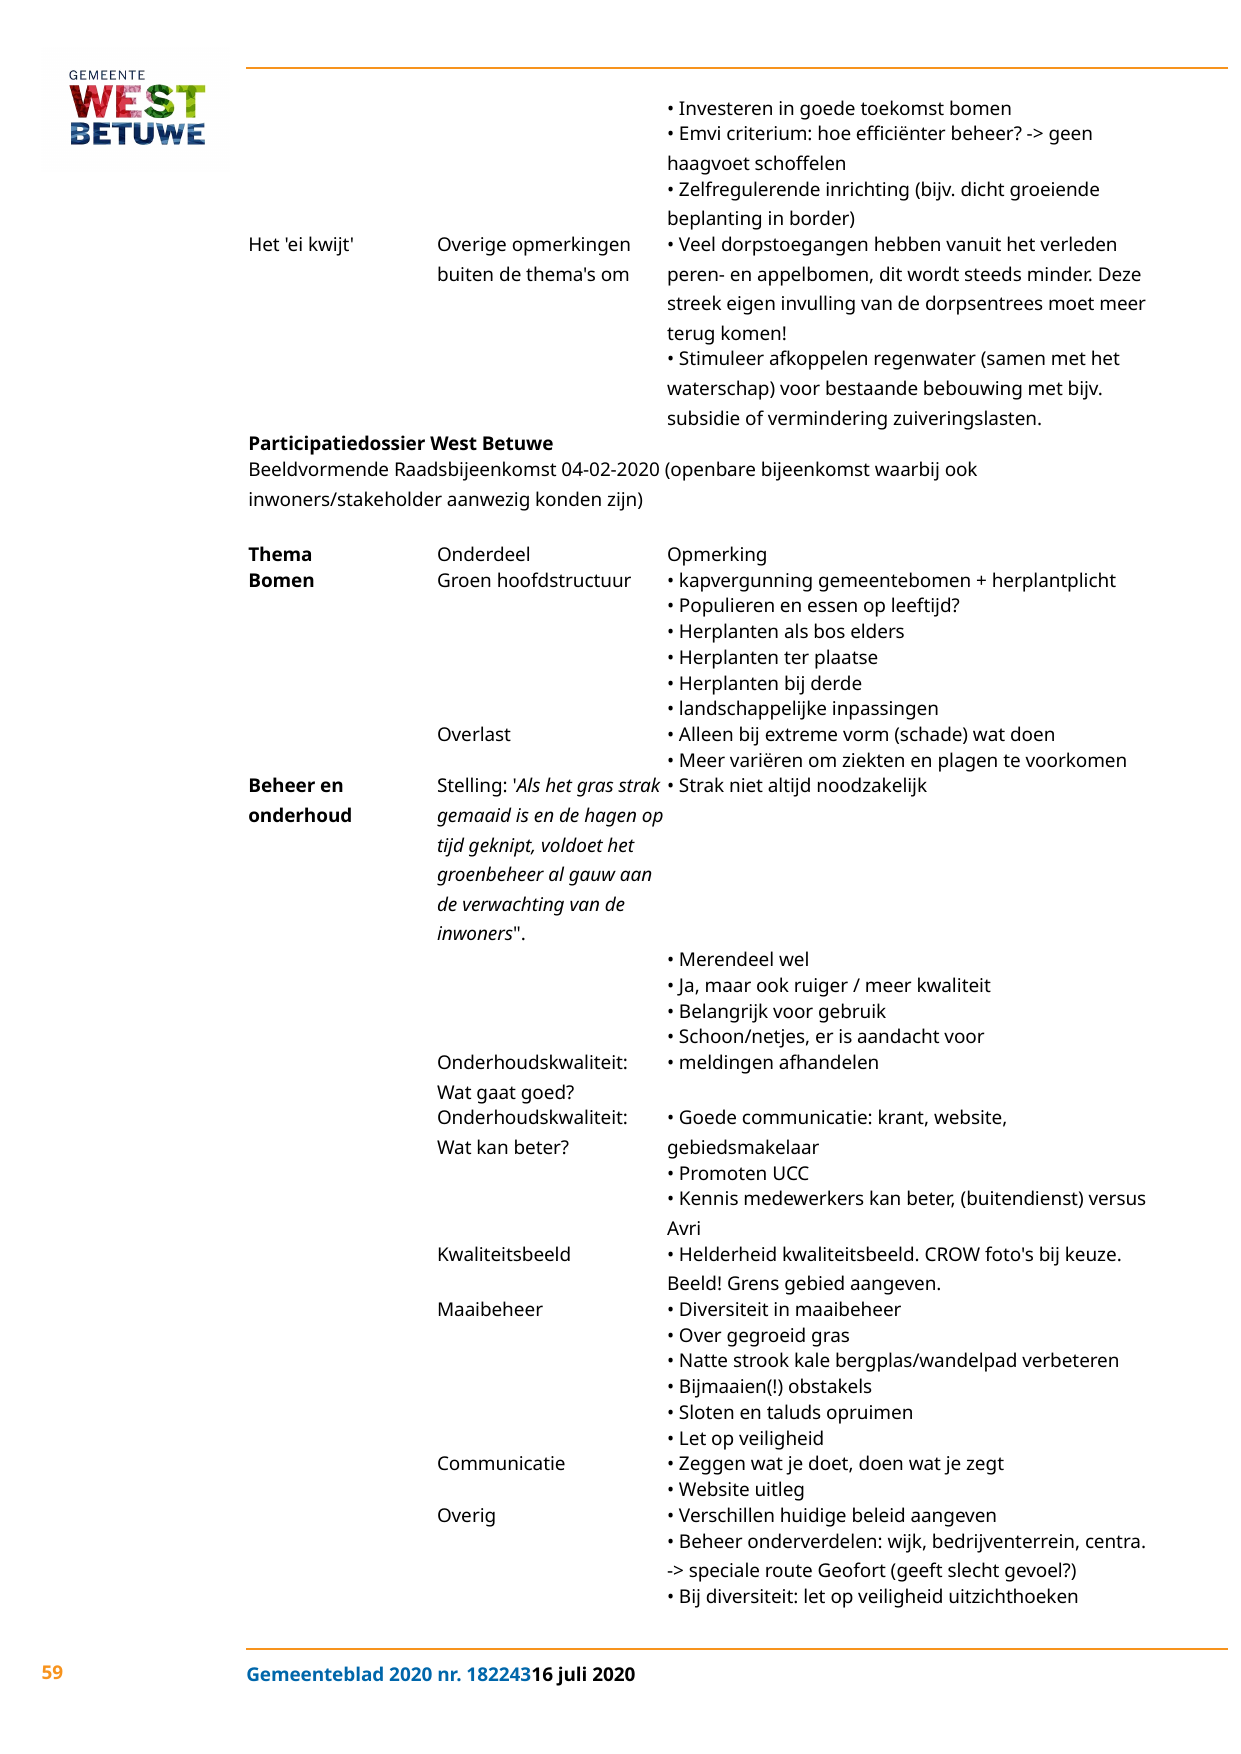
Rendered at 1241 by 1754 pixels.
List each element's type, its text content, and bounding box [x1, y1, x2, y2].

table_cell [437, 1425, 667, 1451]
table_cell • Veel dorpstoegangen hebben vanuit het verleden peren- en appelbomen, dit wordt steeds minder. Deze streek eigen invulling van de dorpsentrees moet meer terug komen! [667, 231, 1152, 346]
table_cell [248, 972, 437, 998]
table_cell [437, 346, 667, 431]
table_cell • Populieren en essen op leeftijd? [667, 593, 1152, 618]
table_cell [248, 1528, 437, 1583]
table_cell • Bij diversiteit: let op veiligheid uitzichthoeken [667, 1583, 1152, 1609]
table_cell [248, 1024, 437, 1049]
table_cell Bomen [248, 567, 437, 593]
table_cell [248, 670, 437, 696]
table_cell [437, 998, 667, 1023]
table_cell [248, 696, 437, 721]
table_cell [248, 346, 437, 431]
table_cell • Investeren in goede toekomst bomen [667, 95, 1152, 121]
table_cell • landschappelijke inpassingen [667, 696, 1152, 721]
table_cell [437, 1583, 667, 1609]
table_cell Maaibeheer [437, 1296, 667, 1322]
table_cell [437, 1374, 667, 1399]
table_cell • Website uitleg [667, 1476, 1152, 1502]
table_cell • Beheer onderverdelen: wijk, bedrijventerrein, centra. -> speciale route Geofort (geeft slecht gevoel?) [667, 1528, 1152, 1583]
table_cell [437, 972, 667, 998]
table_cell • Strak niet altijd noodzakelijk [667, 773, 1152, 946]
table_cell [248, 1476, 437, 1502]
table_cell Het 'ei kwijt' [248, 231, 437, 346]
table_cell [248, 1105, 437, 1160]
table_cell Overlast [437, 721, 667, 747]
table_cell • Schoon/netjes, er is aandacht voor [667, 1024, 1152, 1049]
table_cell Groen hoofdstructuur [437, 567, 667, 593]
table_cell [437, 95, 667, 121]
table_cell Overig [437, 1502, 667, 1528]
table_cell [437, 1322, 667, 1348]
table_cell Beeldvormende Raadsbijeenkomst 04-02-2020 (openbare bijeenkomst waarbij ook inwoners/stakeholder aanwezig konden zijn) [248, 456, 1152, 541]
table_cell Thema [248, 541, 437, 567]
table_cell • Belangrijk voor gebruik [667, 998, 1152, 1023]
table_cell • Bijmaaien(!) obstakels [667, 1374, 1152, 1399]
table_cell Onderhoudskwaliteit: Wat gaat goed? [437, 1049, 667, 1104]
table_cell [248, 1583, 437, 1609]
table_cell • Over gegroeid gras [667, 1322, 1152, 1348]
table_cell [437, 593, 667, 618]
table_cell [248, 618, 437, 644]
table_cell • Herplanten ter plaatse [667, 644, 1152, 670]
table_cell • Emvi criterium: hoe efficiënter beheer? -> geen haagvoet schoffelen [667, 121, 1152, 176]
table_cell • Helderheid kwaliteitsbeeld. CROW foto's bij keuze. Beeld! Grens gebied aangeven. [667, 1241, 1152, 1296]
table_cell [667, 431, 1152, 456]
table_cell • Kennis medewerkers kan beter, (buitendienst) versus Avri [667, 1186, 1152, 1241]
table_cell [437, 1399, 667, 1425]
picture [41, 47, 231, 172]
table_cell [248, 1186, 437, 1241]
table_cell [248, 1451, 437, 1476]
table_cell • Promoten UCC [667, 1160, 1152, 1186]
table_cell • Herplanten als bos elders [667, 618, 1152, 644]
table_cell [248, 1399, 437, 1425]
table_cell Participatiedossier West Betuwe [248, 431, 667, 456]
table_cell [437, 1348, 667, 1373]
table_cell • Ja, maar ook ruiger / meer kwaliteit [667, 972, 1152, 998]
table_cell [248, 176, 437, 231]
table_cell • Zelfregulerende inrichting (bijv. dicht groeiende beplanting in border) [667, 176, 1152, 231]
table_cell • Stimuleer afkoppelen regenwater (samen met het waterschap) voor bestaande bebouwing met bijv. subsidie of vermindering zuiveringslasten. [667, 346, 1152, 431]
table_cell • Sloten en taluds opruimen [667, 1399, 1152, 1425]
table_cell • Let op veiligheid [667, 1425, 1152, 1451]
table_cell [248, 1374, 437, 1399]
table_cell Overige opmerkingen buiten de thema's om [437, 231, 667, 346]
table_cell [437, 1476, 667, 1502]
table_cell [437, 618, 667, 644]
table_cell • Zeggen wat je doet, doen wat je zegt [667, 1451, 1152, 1476]
table_cell • Natte strook kale bergplas/wandelpad verbeteren [667, 1348, 1152, 1373]
table_cell [437, 747, 667, 773]
table_cell [248, 593, 437, 618]
table_cell Communicatie [437, 1451, 667, 1476]
table_cell [248, 1241, 437, 1296]
table_cell [248, 1348, 437, 1373]
table_cell Beheer en onderhoud [248, 773, 437, 946]
table_cell [437, 644, 667, 670]
table_cell • Alleen bij extreme vorm (schade) wat doen [667, 721, 1152, 747]
table_cell • Merendeel wel [667, 946, 1152, 972]
table_cell [437, 1160, 667, 1186]
table_cell Onderdeel [437, 541, 667, 567]
table_cell [248, 946, 437, 972]
table_cell Onderhoudskwaliteit: Wat kan beter? [437, 1105, 667, 1160]
table_cell [437, 1024, 667, 1049]
table_cell [437, 176, 667, 231]
table_cell [248, 998, 437, 1023]
table_cell Opmerking [667, 541, 1152, 567]
table_cell [248, 644, 437, 670]
table_cell • Herplanten bij derde [667, 670, 1152, 696]
table_cell • meldingen afhandelen [667, 1049, 1152, 1104]
table_cell • Verschillen huidige beleid aangeven [667, 1502, 1152, 1528]
table_cell [437, 121, 667, 176]
table_cell [248, 1502, 437, 1528]
table_cell [248, 1296, 437, 1322]
table_cell [248, 95, 437, 121]
table_cell [248, 721, 437, 747]
table_cell [248, 1160, 437, 1186]
table_cell [248, 747, 437, 773]
table_cell [248, 1049, 437, 1104]
table_cell [437, 1528, 667, 1583]
table_cell [248, 1425, 437, 1451]
table_cell [248, 121, 437, 176]
table_cell • Meer variëren om ziekten en plagen te voorkomen [667, 747, 1152, 773]
table_cell Stelling: 'Als het gras strak gemaaid is en de hagen op tijd geknipt, voldoet het groenbeheer al gauw aan de verwachting van de inwoners". [437, 773, 667, 946]
table_cell [248, 1322, 437, 1348]
table_cell [437, 670, 667, 696]
table_cell [437, 696, 667, 721]
table_cell • Diversiteit in maaibeheer [667, 1296, 1152, 1322]
table_cell Kwaliteitsbeeld [437, 1241, 667, 1296]
table_cell [437, 946, 667, 972]
table_cell • kapvergunning gemeentebomen + herplantplicht [667, 567, 1152, 593]
table_cell [437, 1186, 667, 1241]
table_cell • Goede communicatie: krant, website, gebiedsmakelaar [667, 1105, 1152, 1160]
